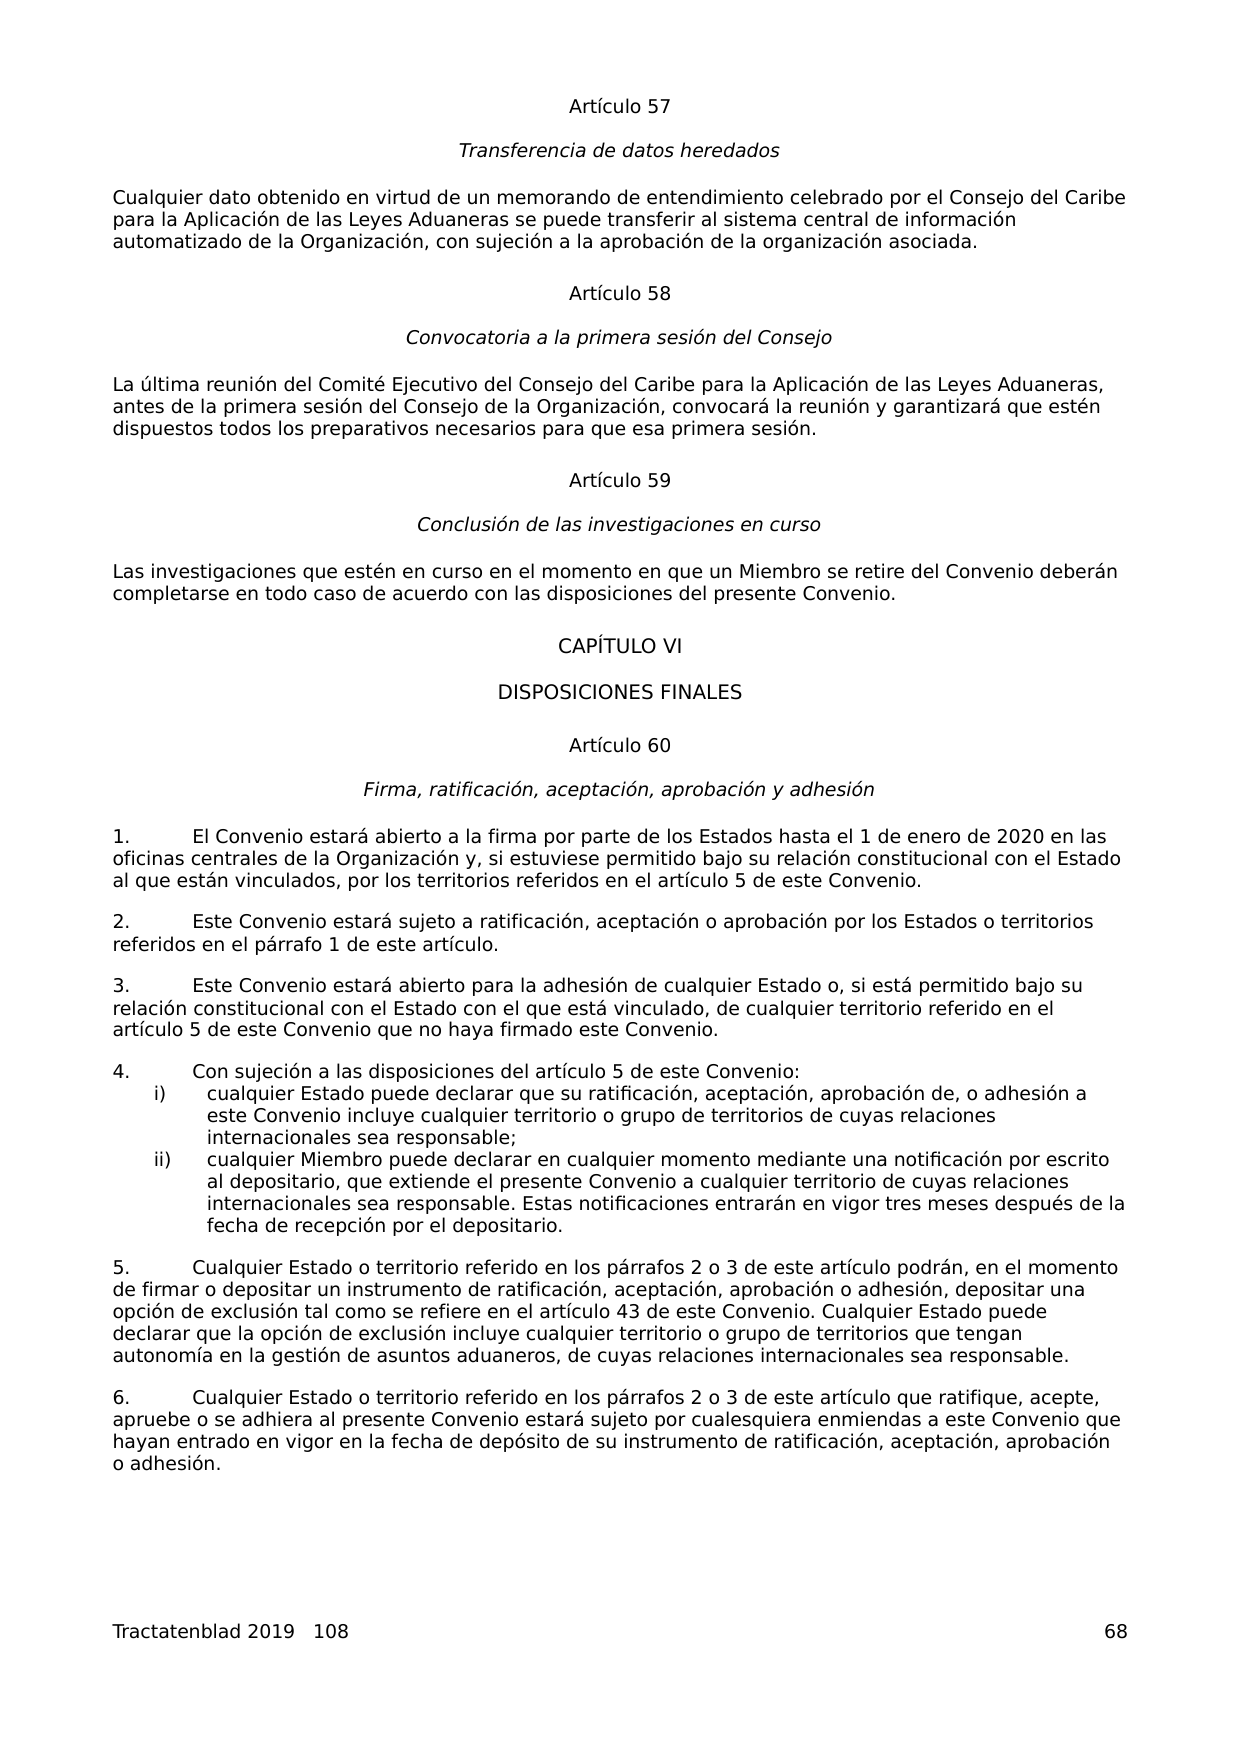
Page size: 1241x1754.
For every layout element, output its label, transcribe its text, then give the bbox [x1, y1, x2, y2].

text ii) cualquier Miembro puede declarar en cualquier momento mediante una notificación por escrito al depositario, que extiende el presente Convenio a cualquier territorio de cuyas relaciones internacionales sea responsable. Estas notificaciones entrarán en vigor tres meses después de la fecha de recepción por el depositario. [153, 1149, 1128, 1237]
text 4. Con sujeción a las disposiciones del artículo 5 de este Convenio: [112, 1061, 1128, 1083]
text 1. El Convenio estará abierto a la firma por parte de los Estados hasta el 1 de enero de 2020 en las oficinas centrales de la Organización y, si estuviese permitido bajo su relación constitucional con el Estado al que están vinculados, por los territorios referidos en el artículo 5 de este Convenio. [112, 826, 1128, 891]
text 3. Este Convenio estará abierto para la adhesión de cualquier Estado o, si está permitido bajo su relación constitucional con el Estado con el que está vinculado, de cualquier territorio referido en el artículo 5 de este Convenio que no haya firmado este Convenio. [112, 975, 1128, 1041]
text 2. Este Convenio estará sujeto a ratificación, aceptación o aprobación por los Estados o territorios referidos en el párrafo 1 de este artículo. [112, 911, 1128, 955]
subtitle Artículo 57 Transferencia de datos heredados [112, 96, 1128, 162]
text Cualquier dato obtenido en virtud de un memorando de entendimiento celebrado por el Consejo del Caribe para la Aplicación de las Leyes Aduaneras se puede transferir al sistema central de información automatizado de la Organización, con sujeción a la aprobación de la organización asociada. [112, 187, 1128, 253]
subtitle Artículo 58 Convocatoria a la primera sesión del Consejo [112, 283, 1128, 349]
subtitle Artículo 59 Conclusión de las investigaciones en curso [112, 470, 1128, 536]
text 5. Cualquier Estado o territorio referido en los párrafos 2 o 3 de este artículo podrán, en el momento de firmar o depositar un instrumento de ratificación, aceptación, aprobación o adhesión, depositar una opción de exclusión tal como se refiere en el artículo 43 de este Convenio. Cualquier Estado puede declarar que la opción de exclusión incluye cualquier territorio o grupo de territorios que tengan autonomía en la gestión de asuntos aduaneros, de cuyas relaciones internacionales sea responsable. [112, 1257, 1128, 1367]
text La última reunión del Comité Ejecutivo del Consejo del Caribe para la Aplicación de las Leyes Aduaneras, antes de la primera sesión del Consejo de la Organización, convocará la reunión y garantizará que estén dispuestos todos los preparativos necesarios para que esa primera sesión. [112, 374, 1128, 440]
text Las investigaciones que estén en curso en el momento en que un Miembro se retire del Convenio deberán completarse en todo caso de acuerdo con las disposiciones del presente Convenio. [112, 561, 1128, 604]
text i) cualquier Estado puede declarar que su ratificación, aceptación, aprobación de, o adhesión a este Convenio incluye cualquier territorio o grupo de territorios de cuyas relaciones internacionales sea responsable; [153, 1083, 1128, 1149]
subtitle CAPÍTULO VI DISPOSICIONES FINALES [112, 634, 1128, 704]
text 6. Cualquier Estado o territorio referido en los párrafos 2 o 3 de este artículo que ratifique, acepte, apruebe o se adhiera al presente Convenio estará sujeto por cualesquiera enmiendas a este Convenio que hayan entrado en vigor en la fecha de depósito de su instrumento de ratificación, aceptación, aprobación o adhesión. [112, 1387, 1128, 1475]
subtitle Artículo 60 Firma, ratificación, aceptación, aprobación y adhesión [112, 734, 1128, 801]
